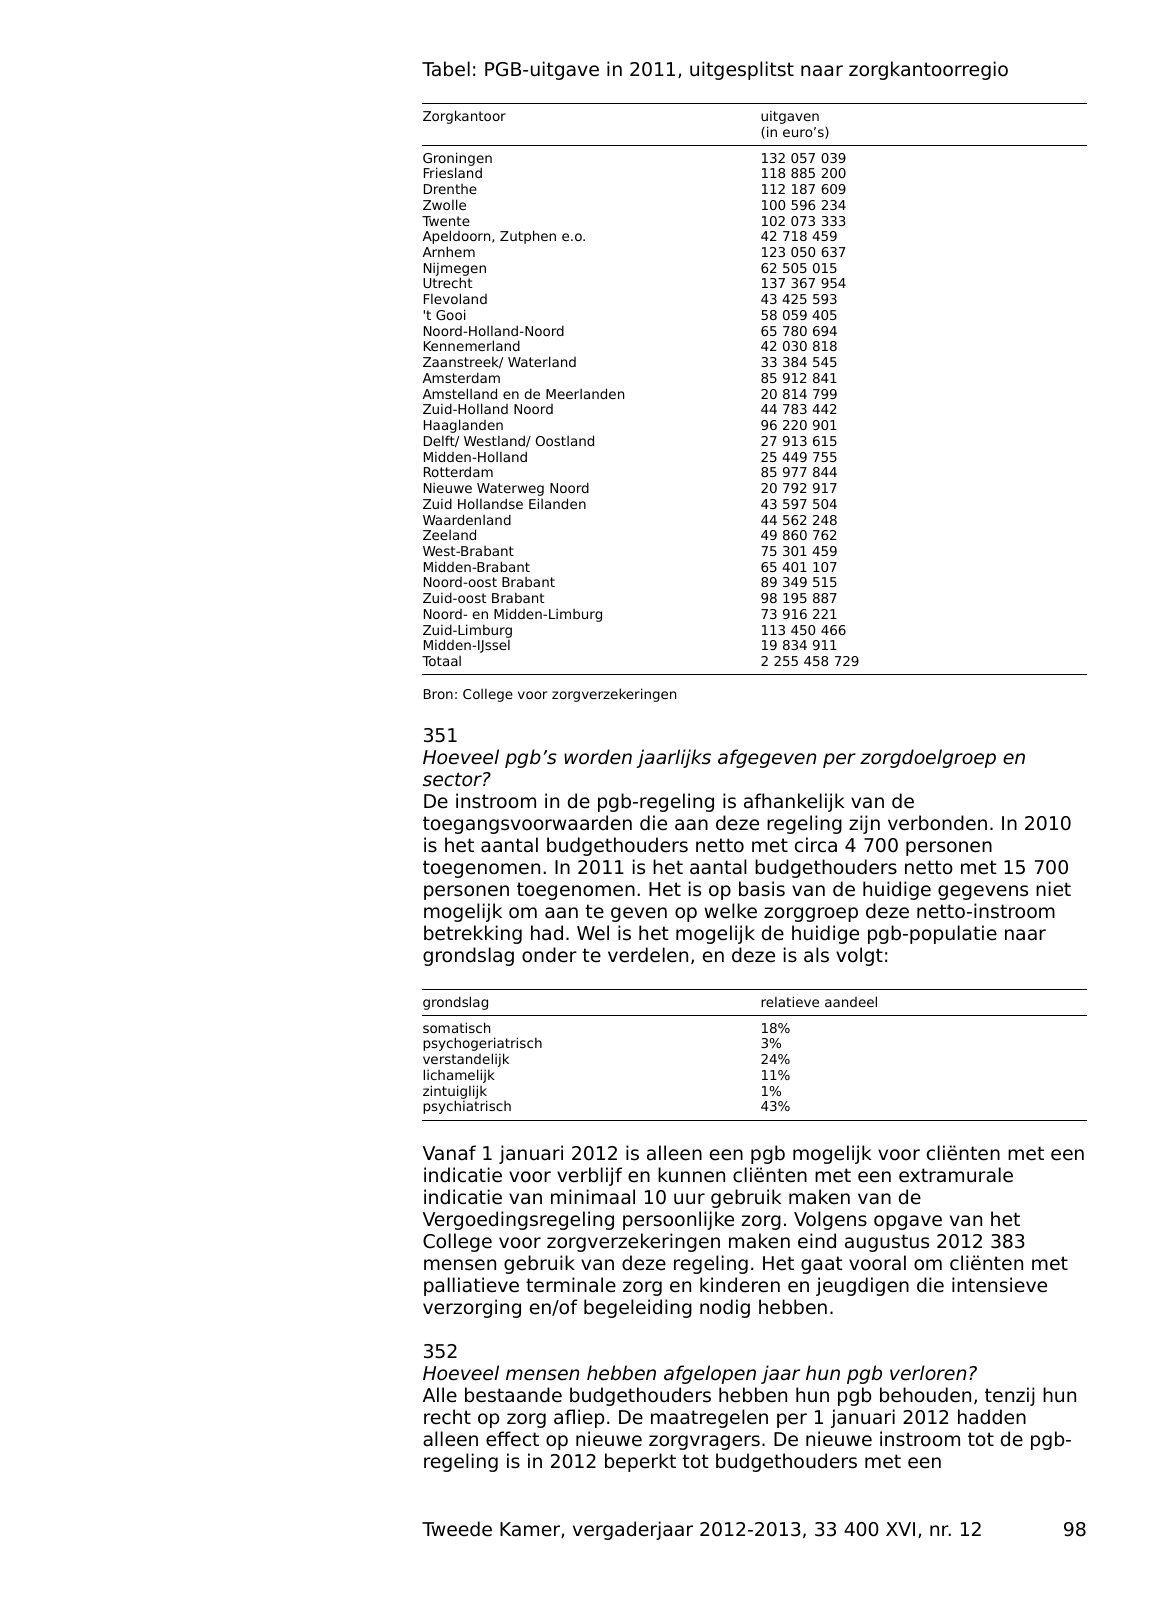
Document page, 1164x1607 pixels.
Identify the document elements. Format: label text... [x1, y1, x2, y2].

table_cell Zuid-Limburg [422, 623, 754, 638]
table_cell 85 977 844 [754, 465, 1087, 481]
table_cell 73 916 221 [754, 607, 1087, 622]
table_cell Midden-Brabant [422, 560, 754, 575]
text Vanaf 1 januari 2012 is alleen een pgb mogelijk voor cliënten met een indicatie voor verblijf en kunnen cliënten met een extramurale indicatie van minimaal 10 uur gebruik maken van de Vergoedingsregeling persoonlijke zorg. Volgens opgave van het College voor zorgverzekeringen maken eind augustus 2012 383 mensen gebruik van deze regeling. Het gaat vooral om cliënten met palliatieve terminale zorg en kinderen en jeugdigen die intensieve verzorging en/of begeleiding nodig hebben. [422, 1143, 1087, 1319]
table_cell Twente [422, 214, 754, 229]
table_cell Nieuwe Waterweg Noord [422, 481, 754, 497]
table_cell Amstelland en de Meerlanden [422, 386, 754, 402]
table_cell 75 301 459 [754, 544, 1087, 559]
text De instroom in de pgb-regeling is afhankelijk van de toegangsvoorwaarden die aan deze regeling zijn verbonden. In 2010 is het aantal budgethouders netto met circa 4 700 personen toegenomen. In 2011 is het aantal budgethouders netto met 15 700 personen toegenomen. Het is op basis van de huidige gegevens niet mogelijk om aan te geven op welke zorggroep deze netto-instroom betrekking had. Wel is het mogelijk de huidige pgb-populatie naar grondslag onder te verdelen, en deze is als volgt: [422, 791, 1087, 967]
table_cell Zuid Hollandse Eilanden [422, 497, 754, 512]
table_cell Delft/ Westland/ Oostland [422, 434, 754, 449]
table_cell Noord- en Midden-Limburg [422, 607, 754, 622]
table_cell Bron: College voor zorgverzekeringen [422, 675, 1087, 703]
table_cell Noord-Holland-Noord [422, 324, 754, 339]
table_cell 113 450 466 [754, 623, 1087, 638]
table_cell 43 597 504 [754, 497, 1087, 512]
table_cell Apeldoorn, Zutphen e.o. [422, 229, 754, 245]
text Alle bestaande budgethouders hebben hun pgb behouden, tenzij hun recht op zorg afliep. De maatregelen per 1 januari 2012 hadden alleen effect op nieuwe zorgvragers. De nieuwe instroom tot de pgb-regeling is in 2012 beperkt tot budgethouders met een [422, 1385, 1087, 1473]
table_cell 20 814 799 [754, 386, 1087, 402]
table_cell Totaal [422, 654, 754, 674]
table_cell 85 912 841 [754, 371, 1087, 386]
table_cell 18% 3% 24% 11% 1% 43% [754, 1016, 1087, 1119]
table_cell 44 562 248 [754, 512, 1087, 528]
table_cell somatisch psychogeriatrisch verstandelijk lichamelijk zintuiglijk psychiatrisch [422, 1016, 754, 1119]
text 352 [422, 1341, 1087, 1363]
table_cell 42 030 818 [754, 339, 1087, 355]
table_cell Midden-Holland [422, 449, 754, 465]
table_header grondslag [422, 990, 754, 1015]
table_cell Zeeland [422, 528, 754, 544]
table_cell 49 860 762 [754, 528, 1087, 544]
table_cell Arnhem [422, 245, 754, 261]
table_cell 33 384 545 [754, 355, 1087, 371]
table_cell Midden-IJssel [422, 638, 754, 654]
table_cell Flevoland [422, 292, 754, 308]
table_cell 112 187 609 [754, 182, 1087, 198]
table_cell 96 220 901 [754, 418, 1087, 434]
text 351 [422, 725, 1087, 747]
table_cell 89 349 515 [754, 575, 1087, 591]
table_cell 27 913 615 [754, 434, 1087, 449]
table_cell 25 449 755 [754, 449, 1087, 465]
table_cell Waardenland [422, 512, 754, 528]
table_cell 19 834 911 [754, 638, 1087, 654]
table_cell Groningen [422, 146, 754, 166]
table_cell 65 401 107 [754, 560, 1087, 575]
table_cell Rotterdam [422, 465, 754, 481]
table_cell Drenthe [422, 182, 754, 198]
table_cell Amsterdam [422, 371, 754, 386]
table_cell 42 718 459 [754, 229, 1087, 245]
table_cell Zuid-Holland Noord [422, 402, 754, 418]
text Hoeveel mensen hebben afgelopen jaar hun pgb verloren? [422, 1363, 1087, 1385]
table_cell 123 050 637 [754, 245, 1087, 261]
table_cell Zwolle [422, 198, 754, 213]
table_cell Kennemerland [422, 339, 754, 355]
table_cell 137 367 954 [754, 276, 1087, 292]
table_cell 62 505 015 [754, 261, 1087, 276]
table_cell West-Brabant [422, 544, 754, 559]
table_header relatieve aandeel [754, 990, 1087, 1015]
table_cell Zaanstreek/ Waterland [422, 355, 754, 371]
table_cell 132 057 039 [754, 146, 1087, 166]
table_header Zorgkantoor [422, 104, 754, 145]
table_cell Haaglanden [422, 418, 754, 434]
table_cell 't Gooi [422, 308, 754, 323]
text Tabel: PGB-uitgave in 2011, uitgesplitst naar zorgkantoorregio [422, 59, 1087, 81]
table_cell 58 059 405 [754, 308, 1087, 323]
table_cell 118 885 200 [754, 166, 1087, 182]
table_cell Utrecht [422, 276, 754, 292]
table_cell 98 195 887 [754, 591, 1087, 607]
table_cell 44 783 442 [754, 402, 1087, 418]
table_cell 65 780 694 [754, 324, 1087, 339]
table_cell Zuid-oost Brabant [422, 591, 754, 607]
table_cell 102 073 333 [754, 214, 1087, 229]
table_cell Nijmegen [422, 261, 754, 276]
table_cell 100 596 234 [754, 198, 1087, 213]
table_cell 43 425 593 [754, 292, 1087, 308]
table_cell Noord-oost Brabant [422, 575, 754, 591]
table_cell 2 255 458 729 [754, 654, 1087, 674]
text Hoeveel pgb’s worden jaarlijks afgegeven per zorgdoelgroep en sector? [422, 747, 1087, 791]
table_cell Friesland [422, 166, 754, 182]
table_header uitgaven (in euro’s) [754, 104, 1087, 145]
table_cell 20 792 917 [754, 481, 1087, 497]
